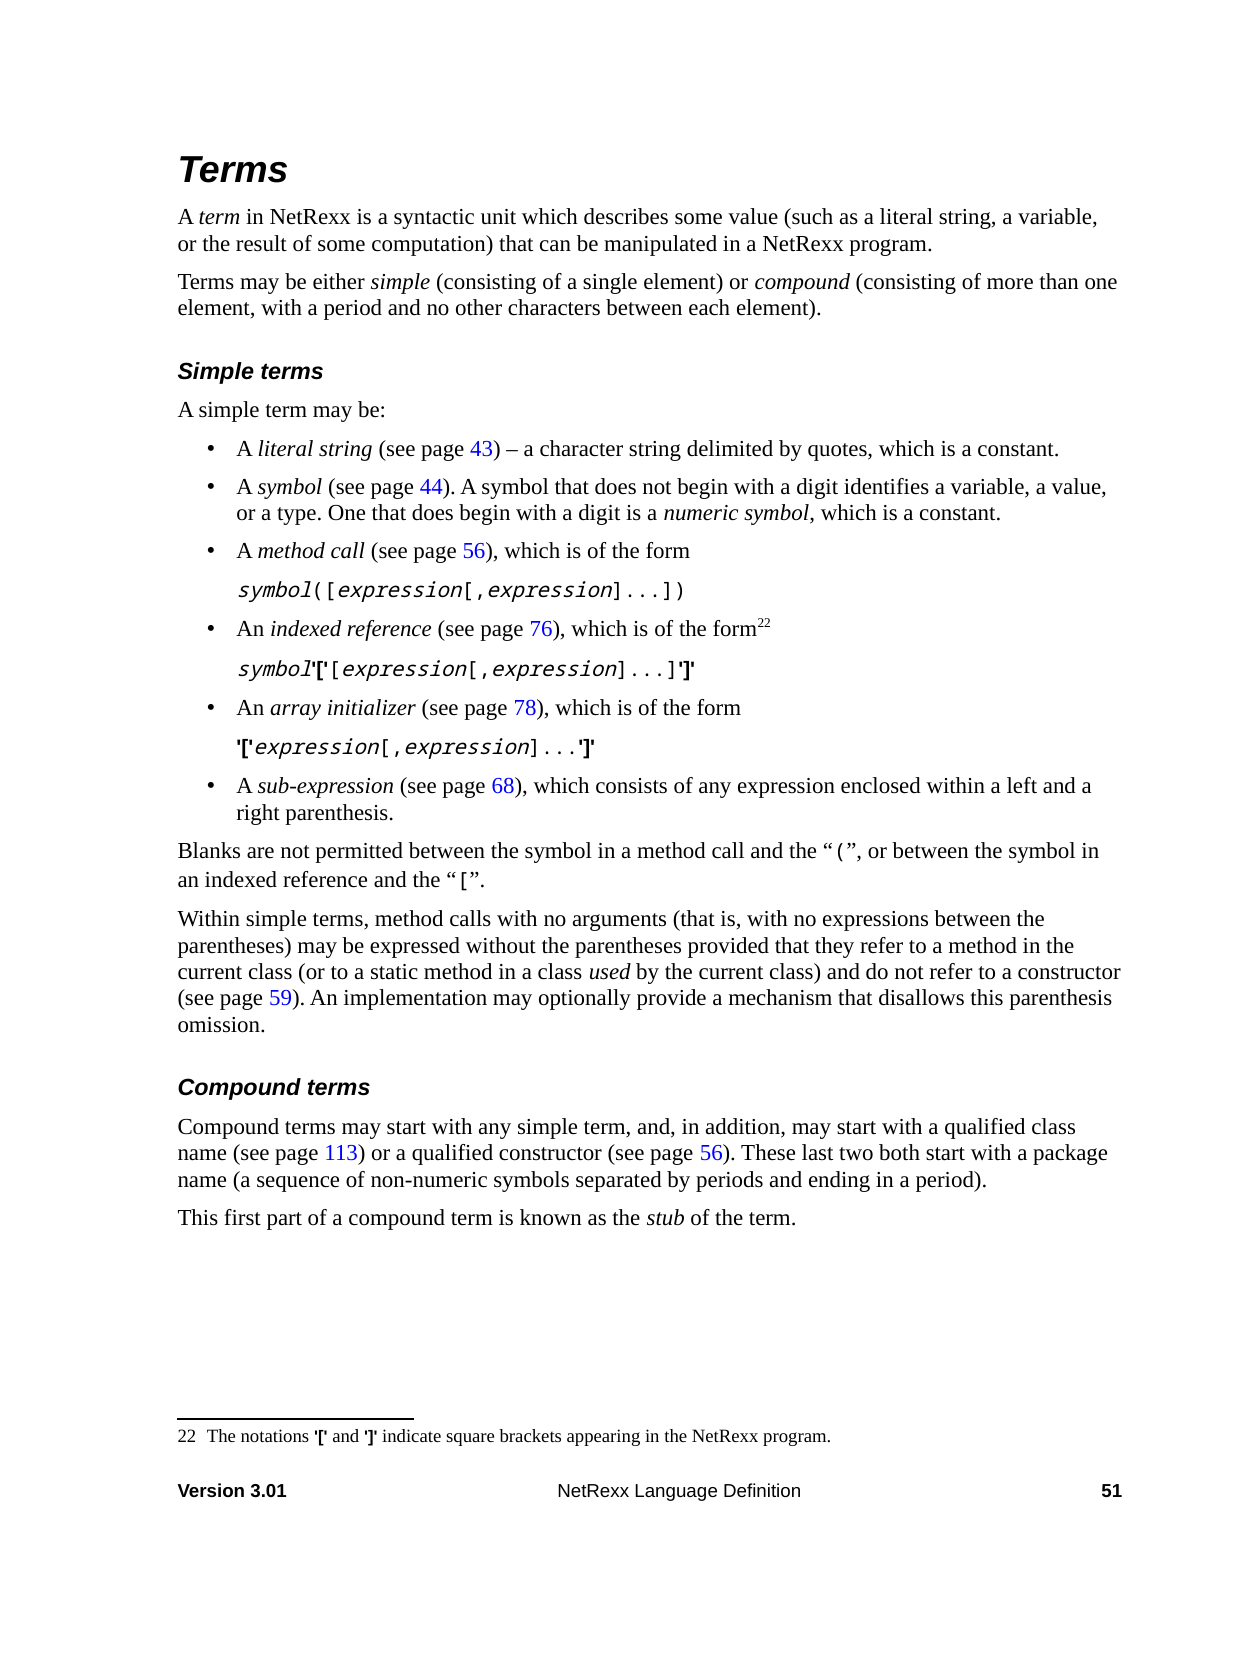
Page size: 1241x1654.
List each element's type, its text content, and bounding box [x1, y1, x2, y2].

text Compound terms may start with any simple term, and, in addition, may start with a qualified class name (see page 111) or a qualified constructor (see page 54). These last two both start with a package name (a sequence of non-numeric symbols separated by periods and ending in a period). [177, 1113, 1122, 1192]
list An indexed reference (see page 74), which is of the form [207, 616, 1122, 642]
list '['expression[,expression]...']' [207, 732, 1122, 760]
list An array initializer (see page 76), which is of the form [207, 694, 1122, 720]
list A literal string (see page 41) – a character string delimited by quotes, which is a constant. [207, 434, 1122, 461]
list A sub-expression (see page 66), which consists of any expression enclosed within a left and a right parenthesis. [207, 772, 1122, 825]
text Blanks are not permitted between the symbol in a method call and the “(”, or between the symbol in an indexed reference and the “[”. [177, 837, 1122, 893]
text Within simple terms, method calls with no arguments (that is, with no expressions between the parentheses) may be expressed without the parentheses provided that they refer to a method in the current class (or to a static method in a class used by the current class) and do not refer to a constructor (see page 57). An implementation may optionally provide a mechanism that disallows this parenthesis omission. [177, 905, 1122, 1037]
list A symbol (see page 42). A symbol that does not begin with a digit identifies a variable, a value, or a type. One that does begin with a digit is a numeric symbol, which is a constant. [207, 473, 1122, 525]
list symbol'['[expression[,expression]...]']' [207, 654, 1122, 682]
text This first part of a compound term is known as the stub of the term. [177, 1204, 1122, 1230]
text A simple term may be: [177, 396, 1122, 423]
list symbol([expression[,expression]...]) [207, 575, 1122, 604]
list A method call (see page 54), which is of the form [207, 537, 1122, 563]
subtitle Terms [177, 148, 1122, 191]
subtitle Compound terms [177, 1074, 1122, 1101]
text A term in NetRexx is a syntactic unit which describes some value (such as a literal string, a variable, or the result of some computation) that can be manipulated in a NetRexx program. [177, 203, 1122, 256]
subtitle Simple terms [177, 357, 1122, 384]
list The notations '[' and ']' indicate square brackets appearing in the NetRexx program. [177, 1425, 1122, 1447]
text Terms may be either simple (consisting of a single element) or compound (consisting of more than one element, with a period and no other characters between each element). [177, 268, 1122, 320]
